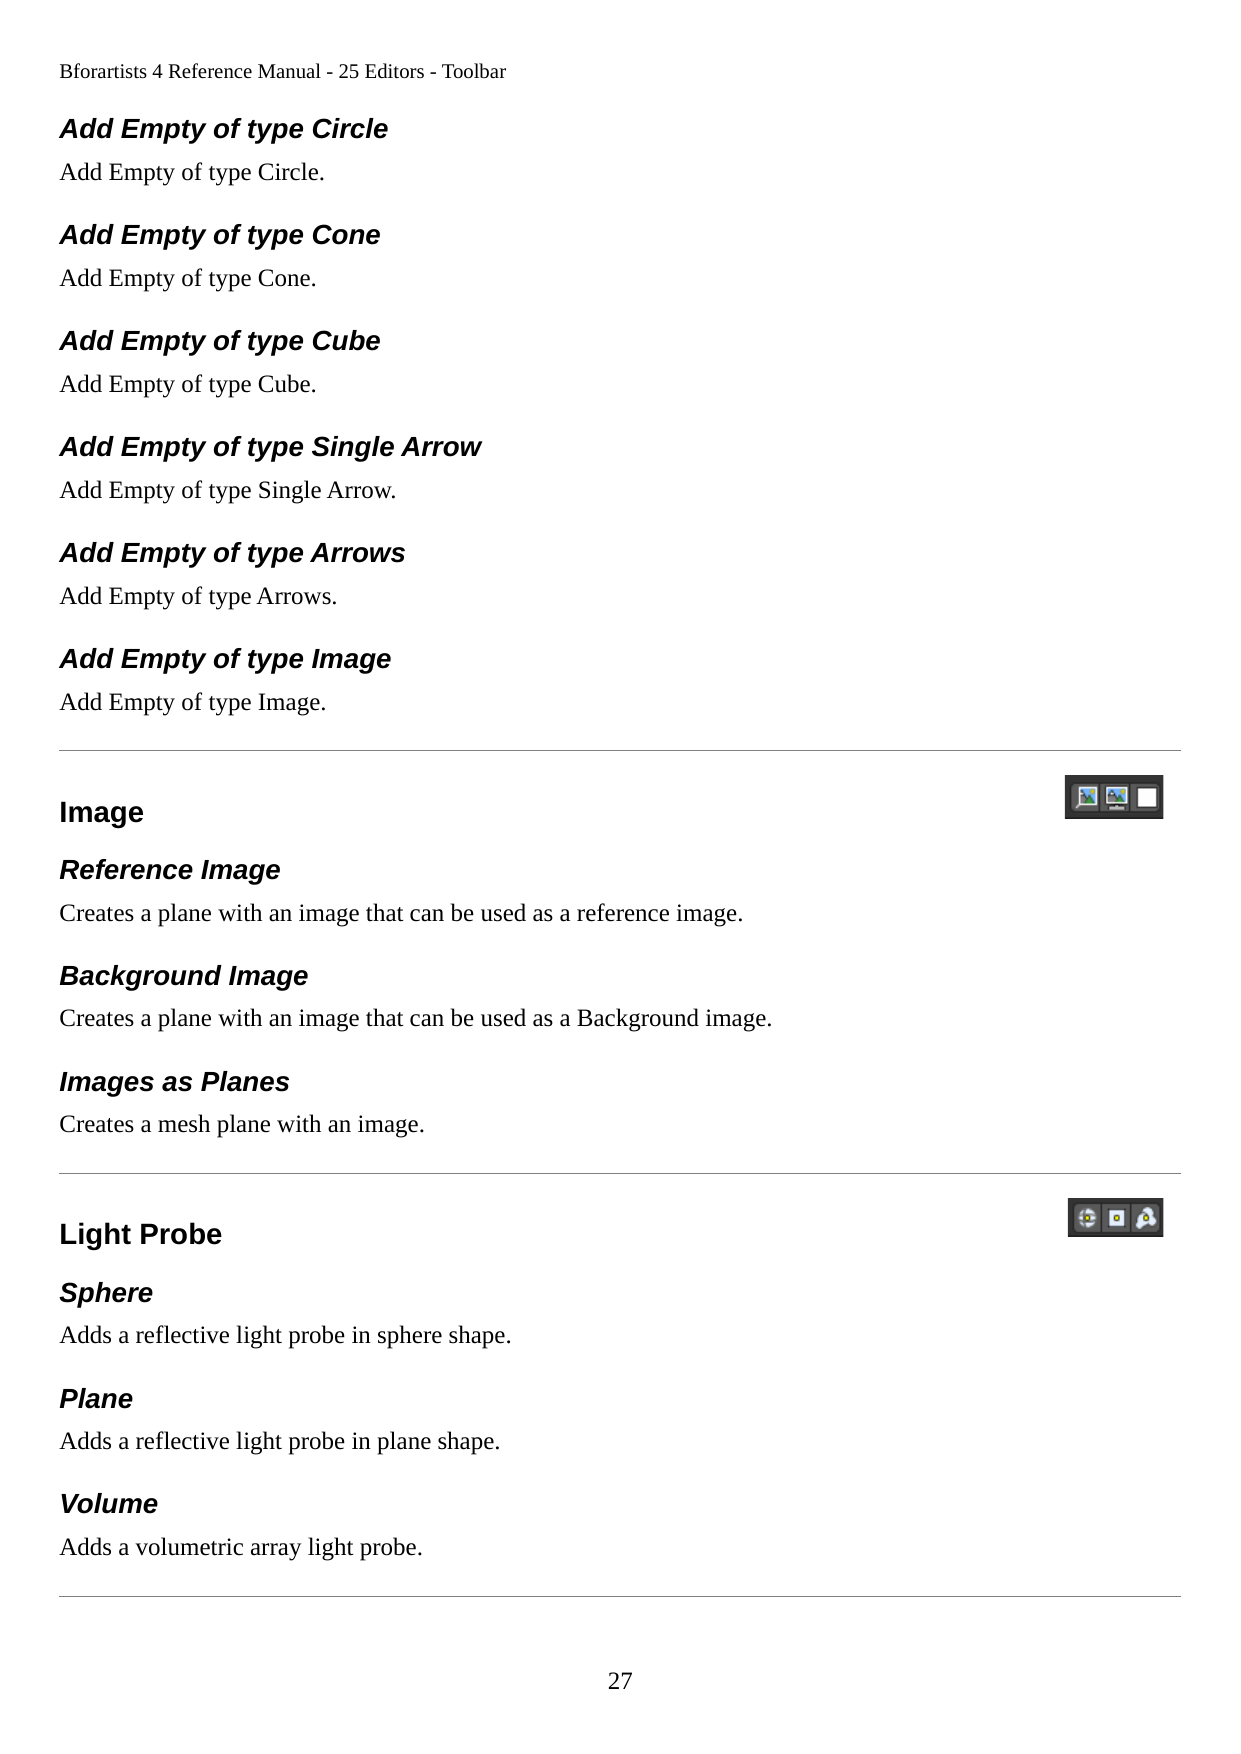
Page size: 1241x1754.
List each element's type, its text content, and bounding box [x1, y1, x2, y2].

subtitle Sphere [59, 1276, 1181, 1308]
text Add Empty of type Cube. [59, 369, 1181, 398]
picture [1067, 1198, 1164, 1237]
subtitle Image [59, 794, 1181, 828]
subtitle Add Empty of type Cone [59, 218, 1181, 250]
subtitle Add Empty of type Circle [59, 113, 1181, 144]
subtitle Plane [59, 1382, 1181, 1414]
subtitle Light Probe [59, 1217, 1181, 1251]
text Add Empty of type Single Arrow. [59, 475, 1181, 503]
text Add Empty of type Arrows. [59, 581, 1181, 609]
text Add Empty of type Image. [59, 687, 1181, 715]
picture [1064, 775, 1164, 819]
text Creates a plane with an image that can be used as a reference image. [59, 898, 1181, 926]
text Adds a volumetric array light probe. [59, 1532, 1181, 1561]
text Adds a reflective light probe in sphere shape. [59, 1320, 1181, 1349]
subtitle Add Empty of type Single Arrow [59, 430, 1181, 462]
subtitle Add Empty of type Arrows [59, 536, 1181, 568]
subtitle Images as Planes [59, 1065, 1181, 1097]
text Creates a mesh plane with an image. [59, 1109, 1181, 1138]
text Add Empty of type Circle. [59, 157, 1181, 186]
text Adds a reflective light probe in plane shape. [59, 1426, 1181, 1455]
subtitle Add Empty of type Image [59, 642, 1181, 674]
text Add Empty of type Cone. [59, 263, 1181, 292]
subtitle Volume [59, 1488, 1181, 1520]
subtitle Background Image [59, 959, 1181, 991]
text Creates a plane with an image that can be used as a Background image. [59, 1003, 1181, 1032]
subtitle Reference Image [59, 853, 1181, 885]
subtitle Add Empty of type Cube [59, 324, 1181, 356]
